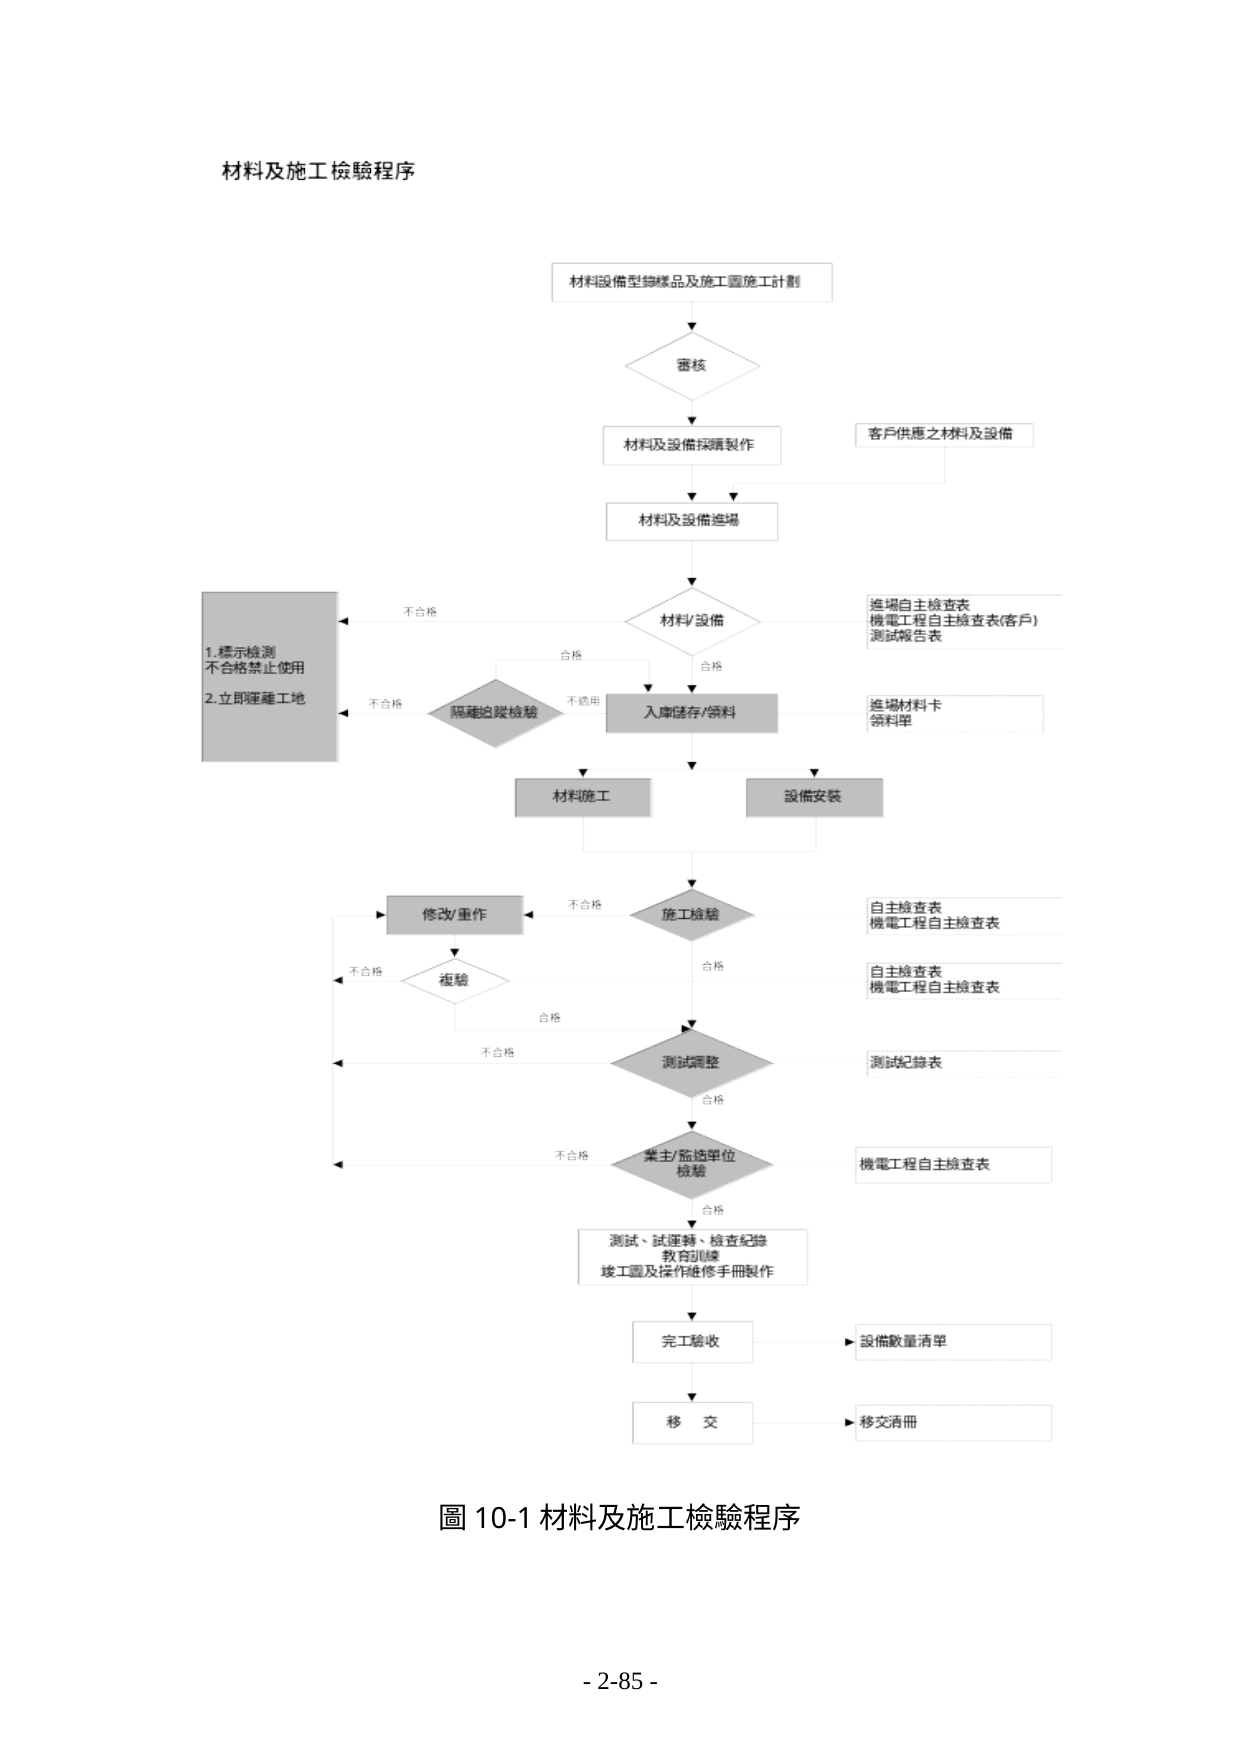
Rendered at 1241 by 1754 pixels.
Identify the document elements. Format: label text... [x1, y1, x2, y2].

text 圖10-1材料及施工檢驗程序 [148, 1494, 1092, 1537]
